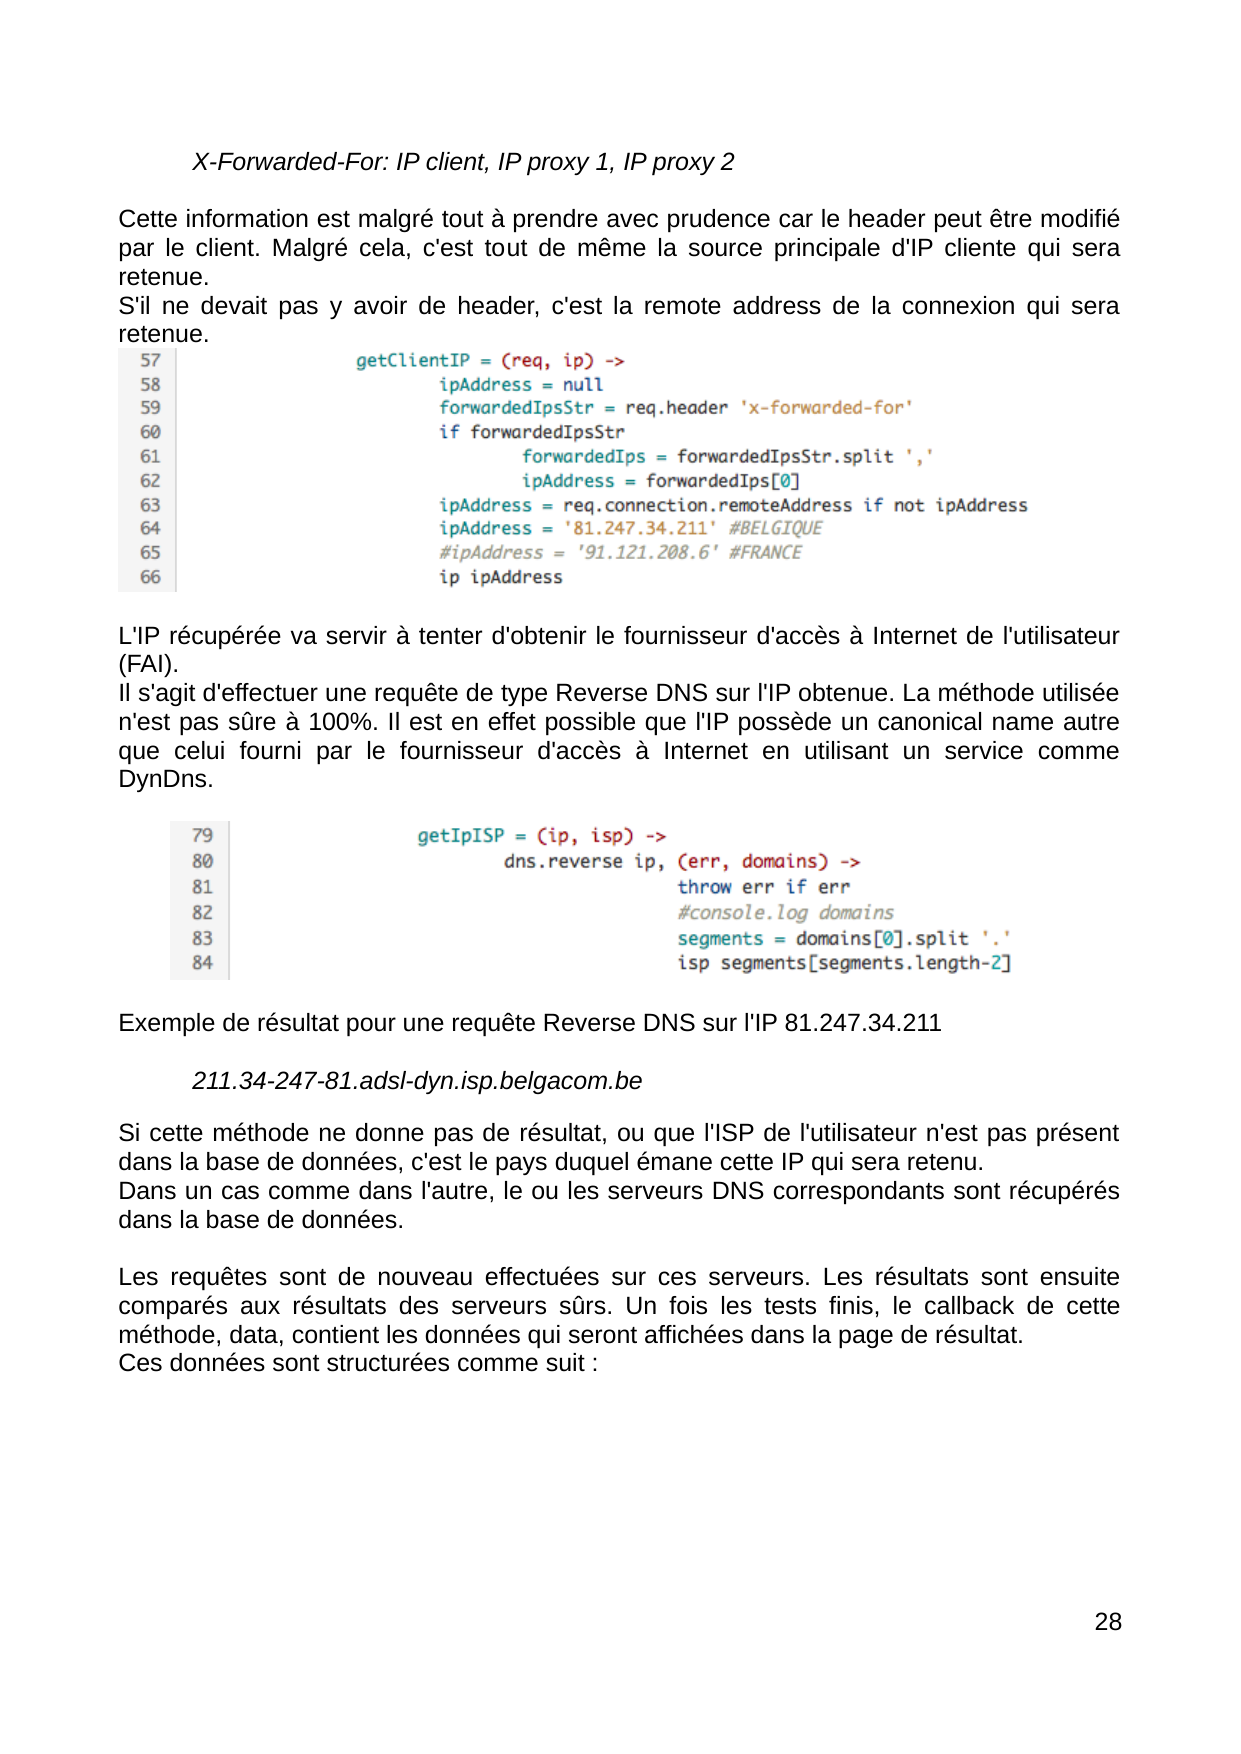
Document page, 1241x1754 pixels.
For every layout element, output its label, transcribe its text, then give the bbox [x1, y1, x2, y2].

text Si cette méthode ne donne pas de résultat, ou que l'ISP de l'utilisateur n'est pas présent dans la base de données, c'est le pays duquel émane cette IP qui sera retenu. [118, 1118, 1122, 1176]
text X-Forwarded-For: IP client, IP proxy 1, IP proxy 2 [118, 147, 1122, 176]
text L'IP récupérée va servir à tenter d'obtenir le fournisseur d'accès à Internet de l'utilisateur (FAI). [118, 621, 1122, 678]
picture [118, 348, 1123, 592]
text Il s'agit d'effectuer une requête de type Reverse DNS sur l'IP obtenue. La méthode utilisée n'est pas sûre à 100%. Il est en effet possible que l'IP possède un canonical name autre que celui fourni par le fournisseur d'accès à Internet en utilisant un service comme DynDns. [118, 678, 1122, 793]
text Les requêtes sont de nouveau effectuées sur ces serveurs. Les résultats sont ensuite comparés aux résultats des serveurs sûrs. Un fois les tests finis, le callback de cette méthode, data, contient les données qui seront affichées dans la page de résultat. [118, 1262, 1122, 1348]
text Dans un cas comme dans l'autre, le ou les serveurs DNS correspondants sont récupérés dans la base de données. [118, 1176, 1122, 1233]
text S'il ne devait pas y avoir de header, c'est la remote address de la connexion qui sera retenue. [118, 291, 1122, 348]
text 211.34-247-81.adsl-dyn.isp.belgacom.be [118, 1066, 1122, 1094]
text Exemple de résultat pour une requête Reverse DNS sur l'IP 81.247.34.211 [118, 1008, 1122, 1037]
text Cette information est malgré tout à prendre avec prudence car le header peut être modifié par le client. Malgré cela, c'est tout de même la source principale d'IP cliente qui sera retenue. [118, 204, 1122, 291]
text Ces données sont structurées comme suit : [118, 1348, 1122, 1377]
picture [170, 821, 1071, 980]
